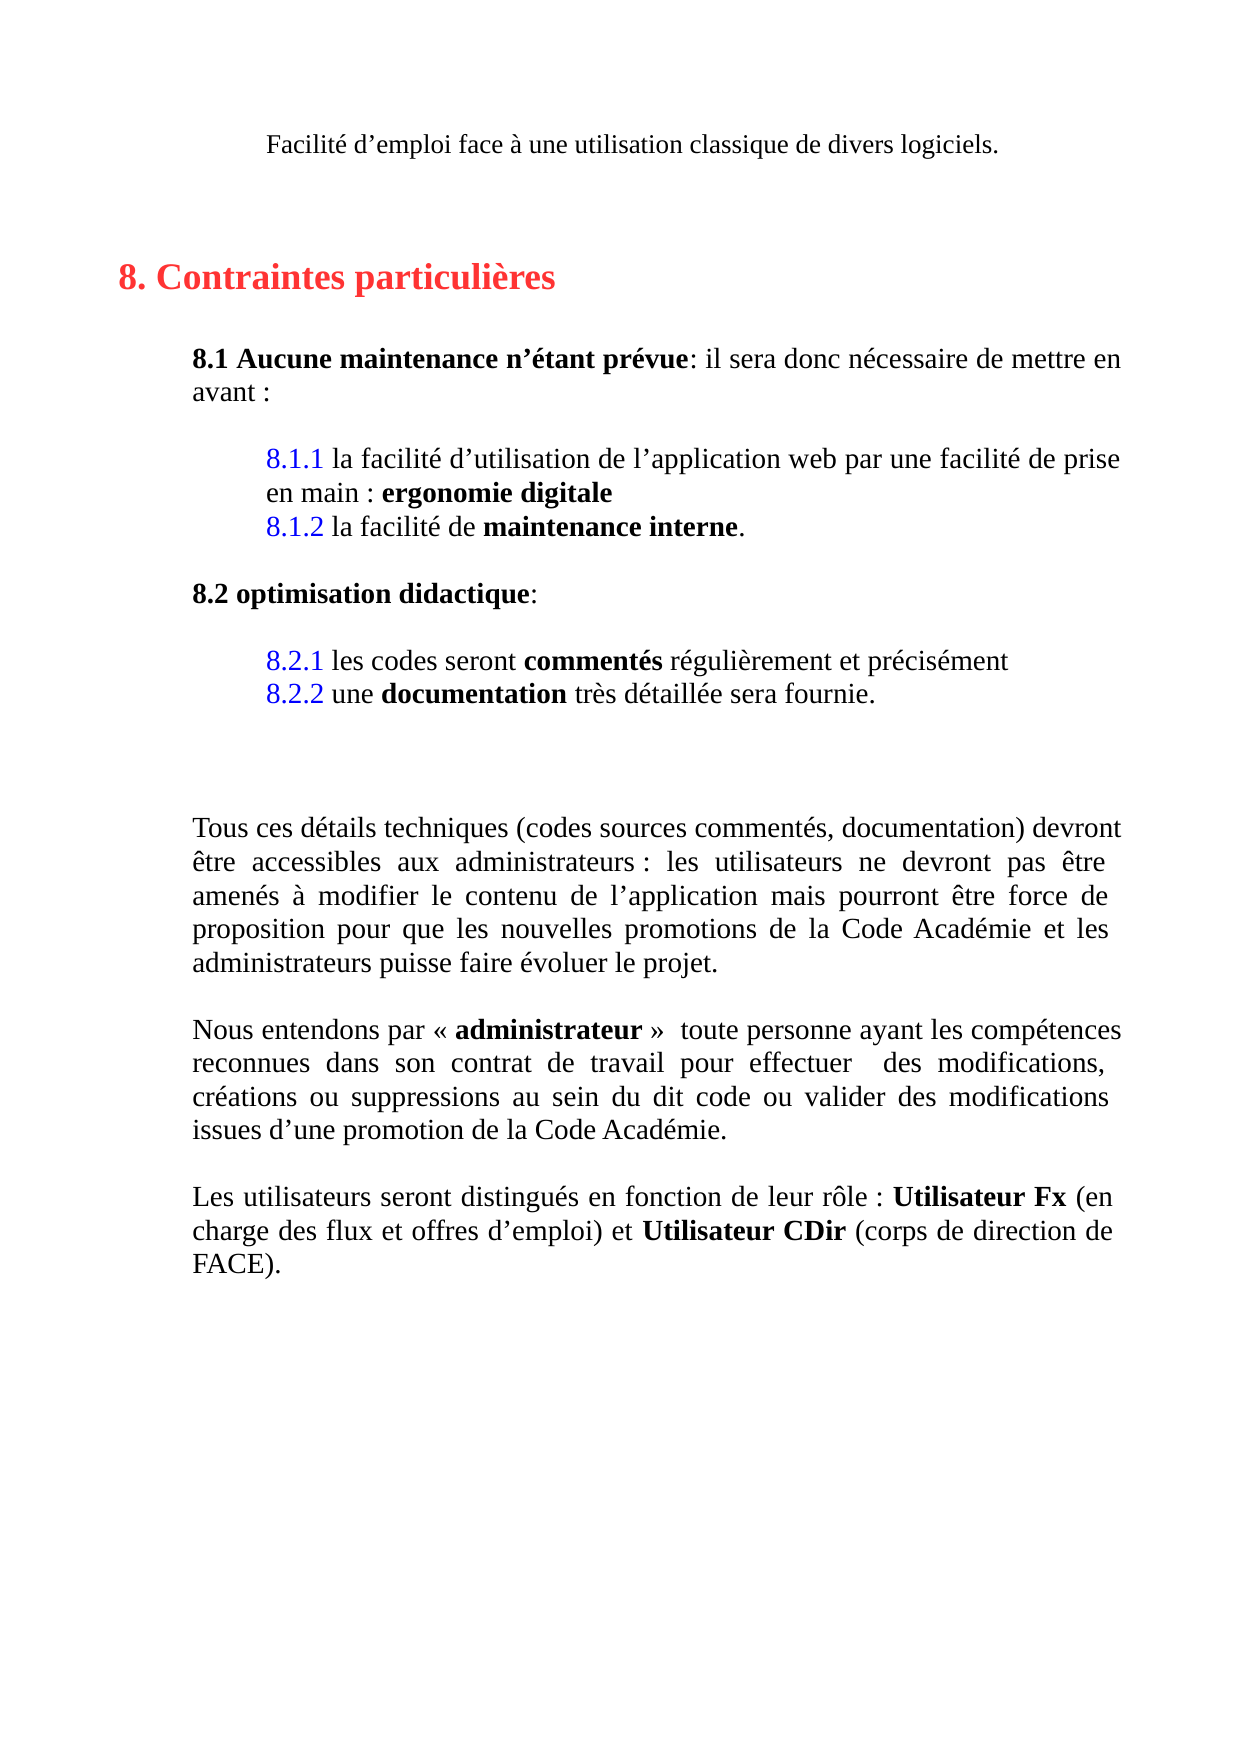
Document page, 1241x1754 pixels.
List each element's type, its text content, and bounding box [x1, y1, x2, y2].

text Nous entendons par « administrateur » toute personne ayant les compétences reconnues dans son contrat de travail pour effectuer des modifications, créations ou suppressions au sein du dit code ou valider des modifications issues d’une promotion de la Code Académie. [118, 1012, 1122, 1146]
text 8.2.1 les codes seront commentés régulièrement et précisément [118, 643, 1122, 676]
text Facilité d’emploi face à une utilisation classique de divers logiciels. [118, 118, 1122, 161]
text 8.1.2 la facilité de maintenance interne. [118, 509, 1122, 542]
text 8.1.1 la facilité d’utilisation de l’application web par une facilité de prise en main : ergonomie digitale [118, 442, 1122, 509]
text 8.2.2 une documentation très détaillée sera fournie. [118, 676, 1122, 710]
text 8.1 Aucune maintenance n’étant prévue: il sera donc nécessaire de mettre en avant : [118, 341, 1122, 408]
text Les utilisateurs seront distingués en fonction de leur rôle : Utilisateur Fx (en charge des flux et offres d’emploi) et Utilisateur CDir (corps de direction de FACE). [118, 1179, 1122, 1280]
text Tous ces détails techniques (codes sources commentés, documentation) devront être accessibles aux administrateurs : les utilisateurs ne devront pas être amenés à modifier le contenu de l’application mais pourront être force de proposition pour que les nouvelles promotions de la Code Académie et les administrateurs puisse faire évoluer le projet. [118, 811, 1122, 978]
text 8.2 optimisation didactique: [118, 576, 1122, 609]
text 8. Contraintes particulières [118, 255, 1122, 298]
